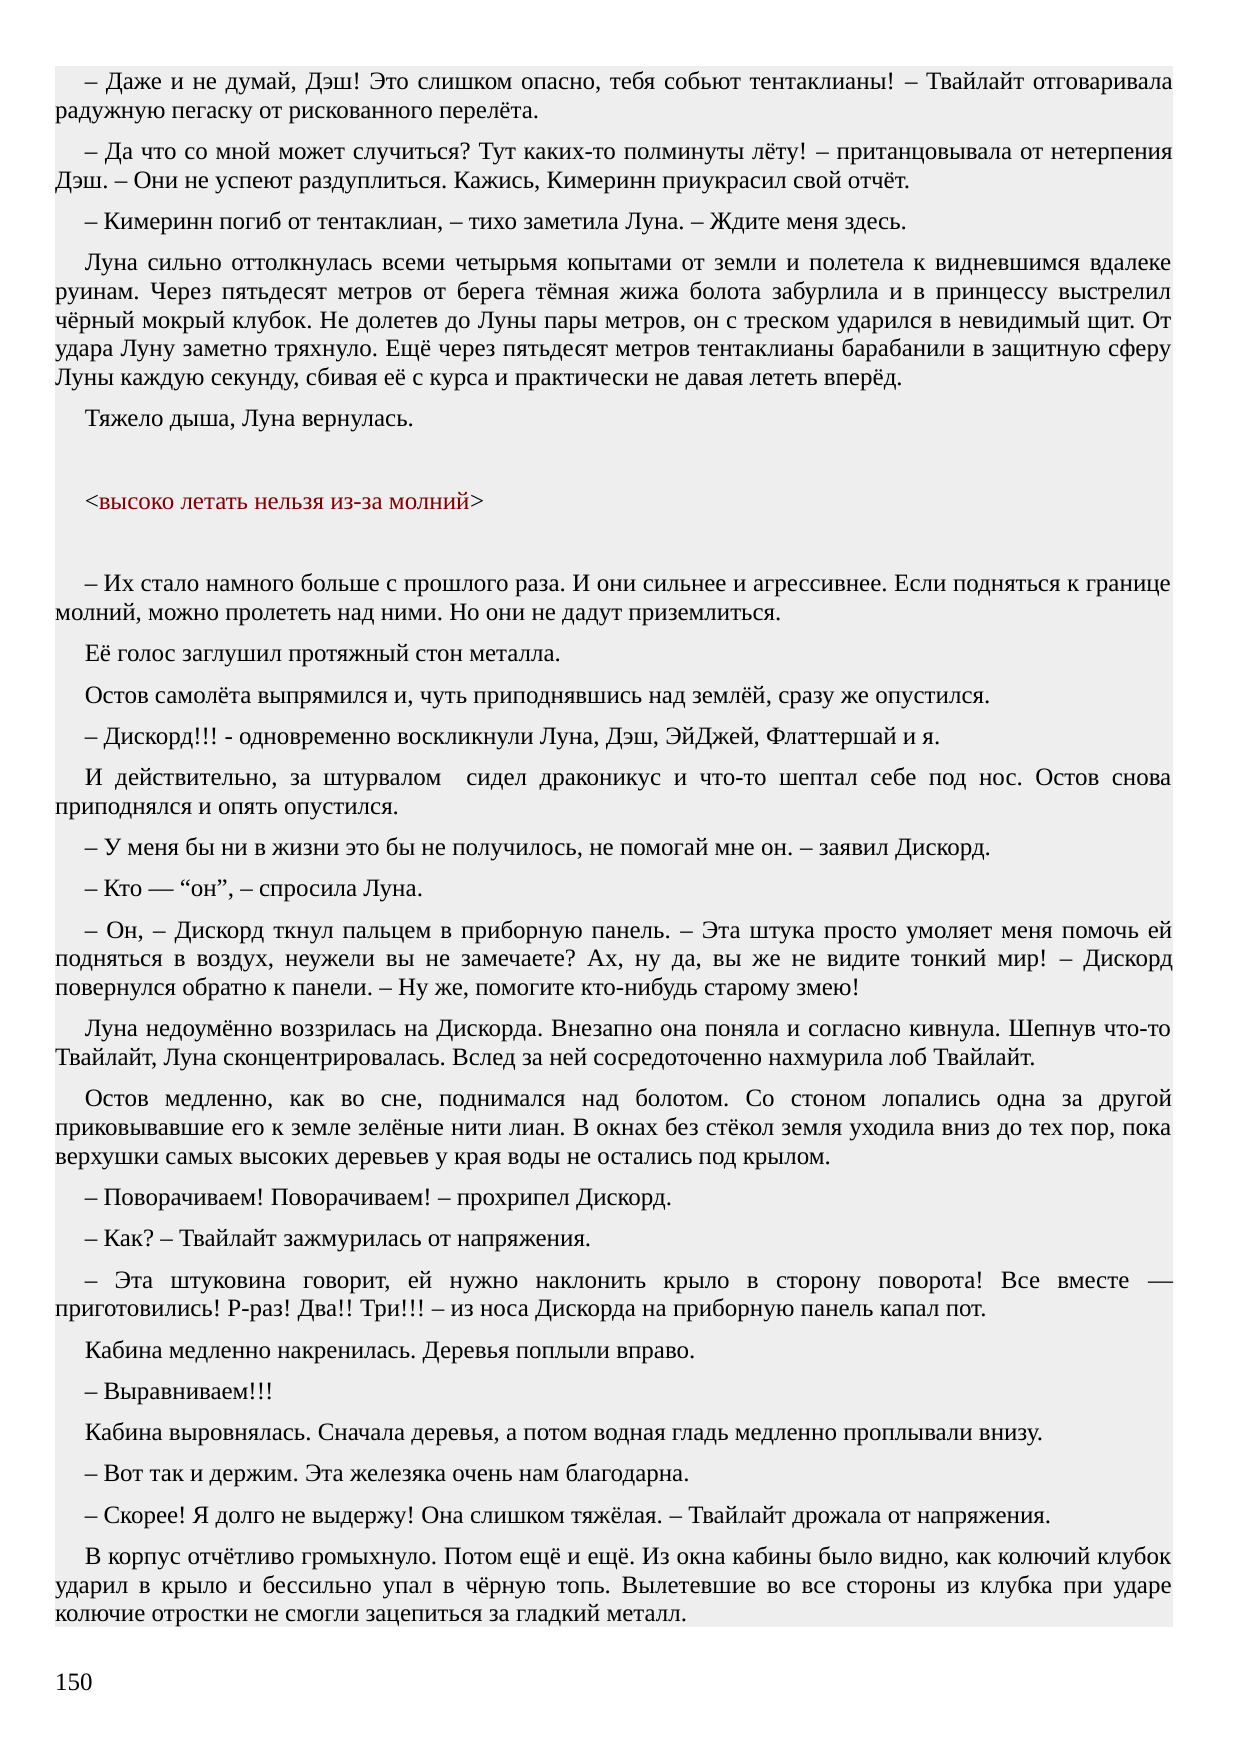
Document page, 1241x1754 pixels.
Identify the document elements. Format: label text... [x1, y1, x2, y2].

text Её голос заглушил протяжный стон металла. [55, 638, 1173, 667]
text – Кимеринн погиб от тентаклиан, – тихо заметила Луна. – Ждите меня здесь. [55, 206, 1173, 235]
text – Эта штуковина говорит, ей нужно наклонить крыло в сторону поворота! Все вместе — приготовились! Р-раз! Два!! Три!!! – из носа Дискорда на приборную панель капал пот. [55, 1265, 1173, 1322]
text – Поворачиваем! Поворачиваем! – прохрипел Дискорд. [55, 1182, 1173, 1211]
text – Кто — “он”, – спросила Луна. [55, 873, 1173, 902]
text Кабина выровнялась. Сначала деревья, а потом водная гладь медленно проплывали внизу. [55, 1417, 1173, 1446]
text Луна недоумённо воззрилась на Дискорда. Внезапно она поняла и согласно кивнула. Шепнув что-то Твайлайт, Луна сконцентрировалась. Вслед за ней сосредоточенно нахмурила лоб Твайлайт. [55, 1013, 1173, 1071]
text Тяжело дыша, Луна вернулась. [55, 403, 1173, 432]
text – Вот так и держим. Эта железяка очень нам благодарна. [55, 1458, 1173, 1487]
text В корпус отчётливо громыхнуло. Потом ещё и ещё. Из окна кабины было видно, как колючий клубок ударил в крыло и бессильно упал в чёрную топь. Вылетевшие во все стороны из клубка при ударе колючие отростки не смогли зацепиться за гладкий металл. [55, 1541, 1173, 1627]
text – Да что со мной может случиться? Тут каких-то полминуты лёту! – пританцовывала от нетерпения Дэш. – Они не успеют раздуплиться. Кажись, Кимеринн приукрасил свой отчёт. [55, 136, 1173, 193]
text И действительно, за штурвалом сидел драконикус и что-то шептал себе под нос. Остов снова приподнялся и опять опустился. [55, 762, 1173, 820]
text Кабина медленно накренилась. Деревья поплыли вправо. [55, 1335, 1173, 1363]
text – Он, – Дискорд ткнул пальцем в приборную панель. – Эта штука просто умоляет меня помочь ей подняться в воздух, неужели вы не замечаете? Ах, ну да, вы же не видите тонкий мир! – Дискорд повернулся обратно к панели. – Ну же, помогите кто-нибудь старому змею! [55, 915, 1173, 1001]
text – Дискорд!!! - одновременно воскликнули Луна, Дэш, ЭйДжей, Флаттершай и я. [55, 721, 1173, 750]
text – У меня бы ни в жизни это бы не получилось, не помогай мне он. – заявил Дискорд. [55, 832, 1173, 861]
text <высоко летать нельзя из-за молний> [55, 486, 1173, 515]
text – Скорее! Я долго не выдержу! Она слишком тяжёлая. – Твайлайт дрожала от напряжения. [55, 1500, 1173, 1528]
text – Их стало намного больше с прошлого раза. И они сильнее и агрессивнее. Если подняться к границе молний, можно пролететь над ними. Но они не дадут приземлиться. [55, 568, 1173, 626]
text – Даже и не думай, Дэш! Это слишком опасно, тебя собьют тентаклианы! – Твайлайт отговаривала радужную пегаску от рискованного перелёта. [55, 66, 1173, 123]
text – Как? – Твайлайт зажмурилась от напряжения. [55, 1223, 1173, 1252]
text – Выравниваем!!! [55, 1376, 1173, 1405]
text Остов медленно, как во сне, поднимался над болотом. Со стоном лопались одна за другой приковывавшие его к земле зелёные нити лиан. В окнах без стёкол земля уходила вниз до тех пор, пока верхушки самых высоких деревьев у края воды не остались под крылом. [55, 1083, 1173, 1170]
text Остов самолёта выпрямился и, чуть приподнявшись над землёй, сразу же опустился. [55, 680, 1173, 708]
text Луна сильно оттолкнулась всеми четырьмя копытами от земли и полетела к видневшимся вдалеке руинам. Через пятьдесят метров от берега тёмная жижа болота забурлила и в принцессу выстрелил чёрный мокрый клубок. Не долетев до Луны пары метров, он с треском ударился в невидимый щит. От удара Луну заметно тряхнуло. Ещё через пятьдесят метров тентаклианы барабанили в защитную сферу Луны каждую секунду, сбивая её с курса и практически не давая лететь вперёд. [55, 247, 1173, 391]
